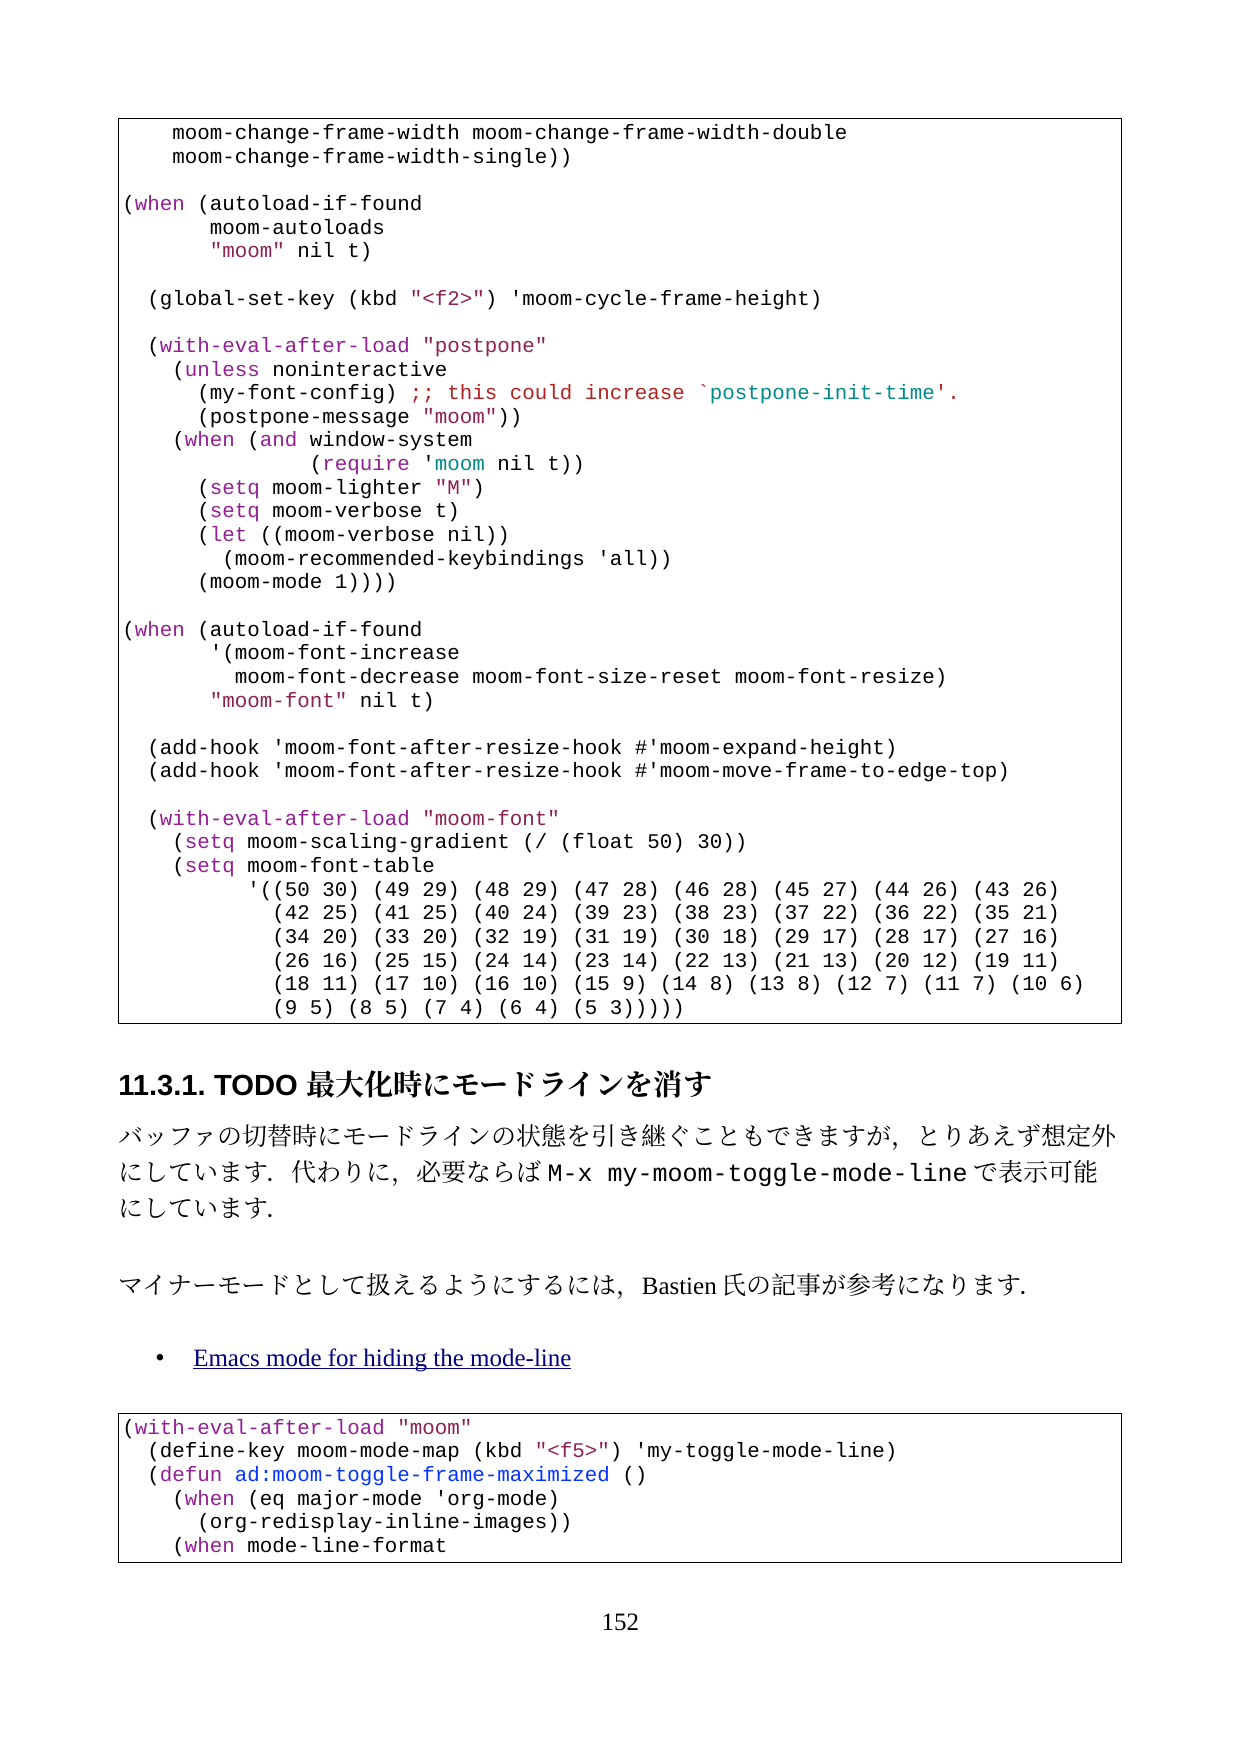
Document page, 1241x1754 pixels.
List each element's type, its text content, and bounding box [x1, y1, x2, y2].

text (when (autoload-if-found [119, 615, 1121, 638]
text (setq moom-lighter "M") [119, 473, 1121, 496]
text (let ((moom-verbose nil)) [119, 520, 1121, 544]
subtitle TODO 最大化時にモードラインを消す [118, 1062, 1122, 1104]
text (define-key moom-mode-map (kbd "<f5>") 'my-toggle-mode-line) [119, 1437, 1121, 1460]
text (org-redisplay-inline-images)) [119, 1507, 1121, 1531]
text '(moom-font-increase [119, 638, 1121, 662]
text (moom-recommended-keybindings 'all)) [119, 544, 1121, 567]
text (with-eval-after-load "moom-font" [119, 804, 1121, 827]
text (setq moom-scaling-gradient (/ (float 50) 30)) [119, 827, 1121, 851]
list Emacs mode for hiding the mode-line [156, 1343, 1122, 1400]
text (when (and window-system [119, 426, 1121, 449]
text (when mode-line-format [119, 1531, 1121, 1562]
text moom-change-frame-width-single)) [119, 142, 1121, 165]
text moom-autoloads [119, 213, 1121, 236]
text (postpone-message "moom")) [119, 402, 1121, 426]
text (with-eval-after-load "postpone" [119, 331, 1121, 354]
text (26 16) (25 15) (24 14) (23 14) (22 13) (21 13) (20 12) (19 11) [119, 946, 1121, 969]
text "moom" nil t) [119, 236, 1121, 260]
text (my-font-config) ;; this could increase `postpone-init-time'. [119, 378, 1121, 402]
text (defun ad:moom-toggle-frame-maximized () [119, 1460, 1121, 1484]
text バッファの切替時にモードラインの状態を引き継ぐこともできますが，とりあえず想定外にしています．代わりに，必要ならば M-x my-moom-toggle-mode-line で表示可能にしています． [118, 1116, 1122, 1253]
text (add-hook 'moom-font-after-resize-hook #'moom-move-frame-to-edge-top) [119, 757, 1121, 780]
text (moom-mode 1)))) [119, 567, 1121, 591]
text (18 11) (17 10) (16 10) (15 9) (14 8) (13 8) (12 7) (11 7) (10 6) [119, 969, 1121, 993]
text (add-hook 'moom-font-after-resize-hook #'moom-expand-height) [119, 733, 1121, 757]
text (34 20) (33 20) (32 19) (31 19) (30 18) (29 17) (28 17) (27 16) [119, 922, 1121, 946]
text (9 5) (8 5) (7 4) (6 4) (5 3))))) [119, 993, 1121, 1023]
text (global-set-key (kbd "<f2>") 'moom-cycle-frame-height) [119, 284, 1121, 307]
text マイナーモードとして扱えるようにするには，Bastien氏の記事が参考になります． [118, 1266, 1122, 1330]
text (unless noninteractive [119, 354, 1121, 378]
text (when (eq major-mode 'org-mode) [119, 1484, 1121, 1507]
text (setq moom-verbose t) [119, 496, 1121, 520]
text '((50 30) (49 29) (48 29) (47 28) (46 28) (45 27) (44 26) (43 26) [119, 875, 1121, 898]
text (with-eval-after-load "moom" [119, 1414, 1121, 1437]
text (setq moom-font-table [119, 851, 1121, 875]
text (require 'moom nil t)) [119, 449, 1121, 473]
text moom-font-decrease moom-font-size-reset moom-font-resize) [119, 662, 1121, 686]
text moom-change-frame-width moom-change-frame-width-double [119, 119, 1121, 142]
text (42 25) (41 25) (40 24) (39 23) (38 23) (37 22) (36 22) (35 21) [119, 898, 1121, 922]
text "moom-font" nil t) [119, 686, 1121, 709]
text (when (autoload-if-found [119, 189, 1121, 213]
